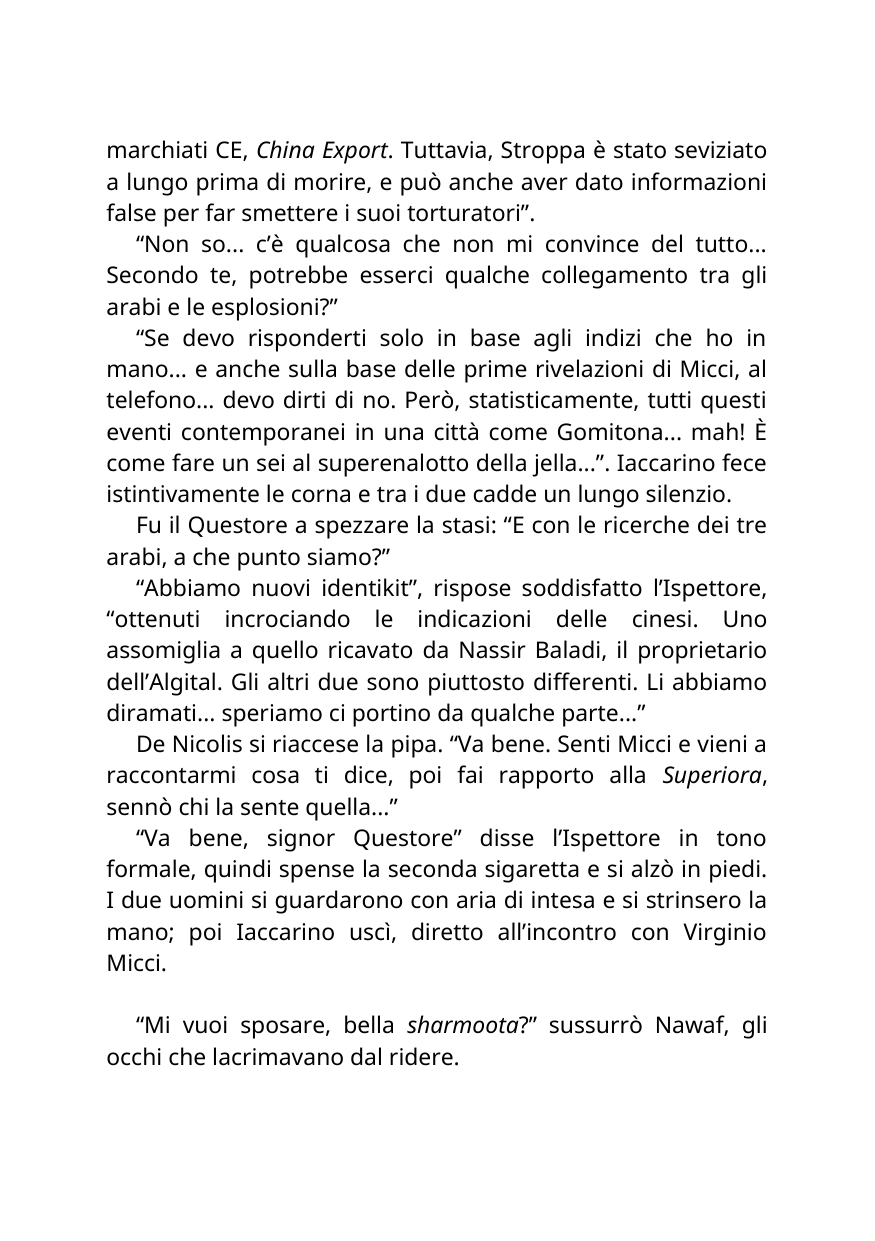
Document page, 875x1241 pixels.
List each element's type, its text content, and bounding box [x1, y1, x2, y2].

text marchiati CE, China Export. Tuttavia, Stroppa è stato seviziato a lungo prima di morire, e può anche aver dato informazioni false per far smettere i suoi torturatori”. [106, 134, 768, 228]
text Fu il Questore a spezzare la stasi: “E con le ricerche dei tre arabi, a che punto siamo?” [106, 509, 768, 572]
text “Non so... c’è qualcosa che non mi convince del tutto... Secondo te, potrebbe esserci qualche collegamento tra gli arabi e le esplosioni?” [106, 228, 768, 322]
text “Va bene, signor Questore” disse l’Ispettore in tono formale, quindi spense la seconda sigaretta e si alzò in piedi. I due uomini si guardarono con aria di intesa e si strinsero la mano; poi Iaccarino uscì, diretto all’incontro con Virginio Micci. [106, 822, 768, 978]
text “Se devo risponderti solo in base agli indizi che ho in mano... e anche sulla base delle prime rivelazioni di Micci, al telefono... devo dirti di no. Però, statisticamente, tutti questi eventi contemporanei in una città come Gomitona... mah! È come fare un sei al superenalotto della jella...”. Iaccarino fece istintivamente le corna e tra i due cadde un lungo silenzio. [106, 322, 768, 509]
text “Abbiamo nuovi identikit”, rispose soddisfatto l’Ispettore, “ottenuti incrociando le indicazioni delle cinesi. Uno assomiglia a quello ricavato da Nassir Baladi, il proprietario dell’Algital. Gli altri due sono piuttosto differenti. Li abbiamo diramati... speriamo ci portino da qualche parte...” [106, 572, 768, 728]
text “Mi vuoi sposare, bella sharmoota?” sussurrò Nawaf, gli occhi che lacrimavano dal ridere. [106, 1009, 768, 1072]
text De Nicolis si riaccese la pipa. “Va bene. Senti Micci e vieni a raccontarmi cosa ti dice, poi fai rapporto alla Superiora, sennò chi la sente quella...” [106, 728, 768, 822]
